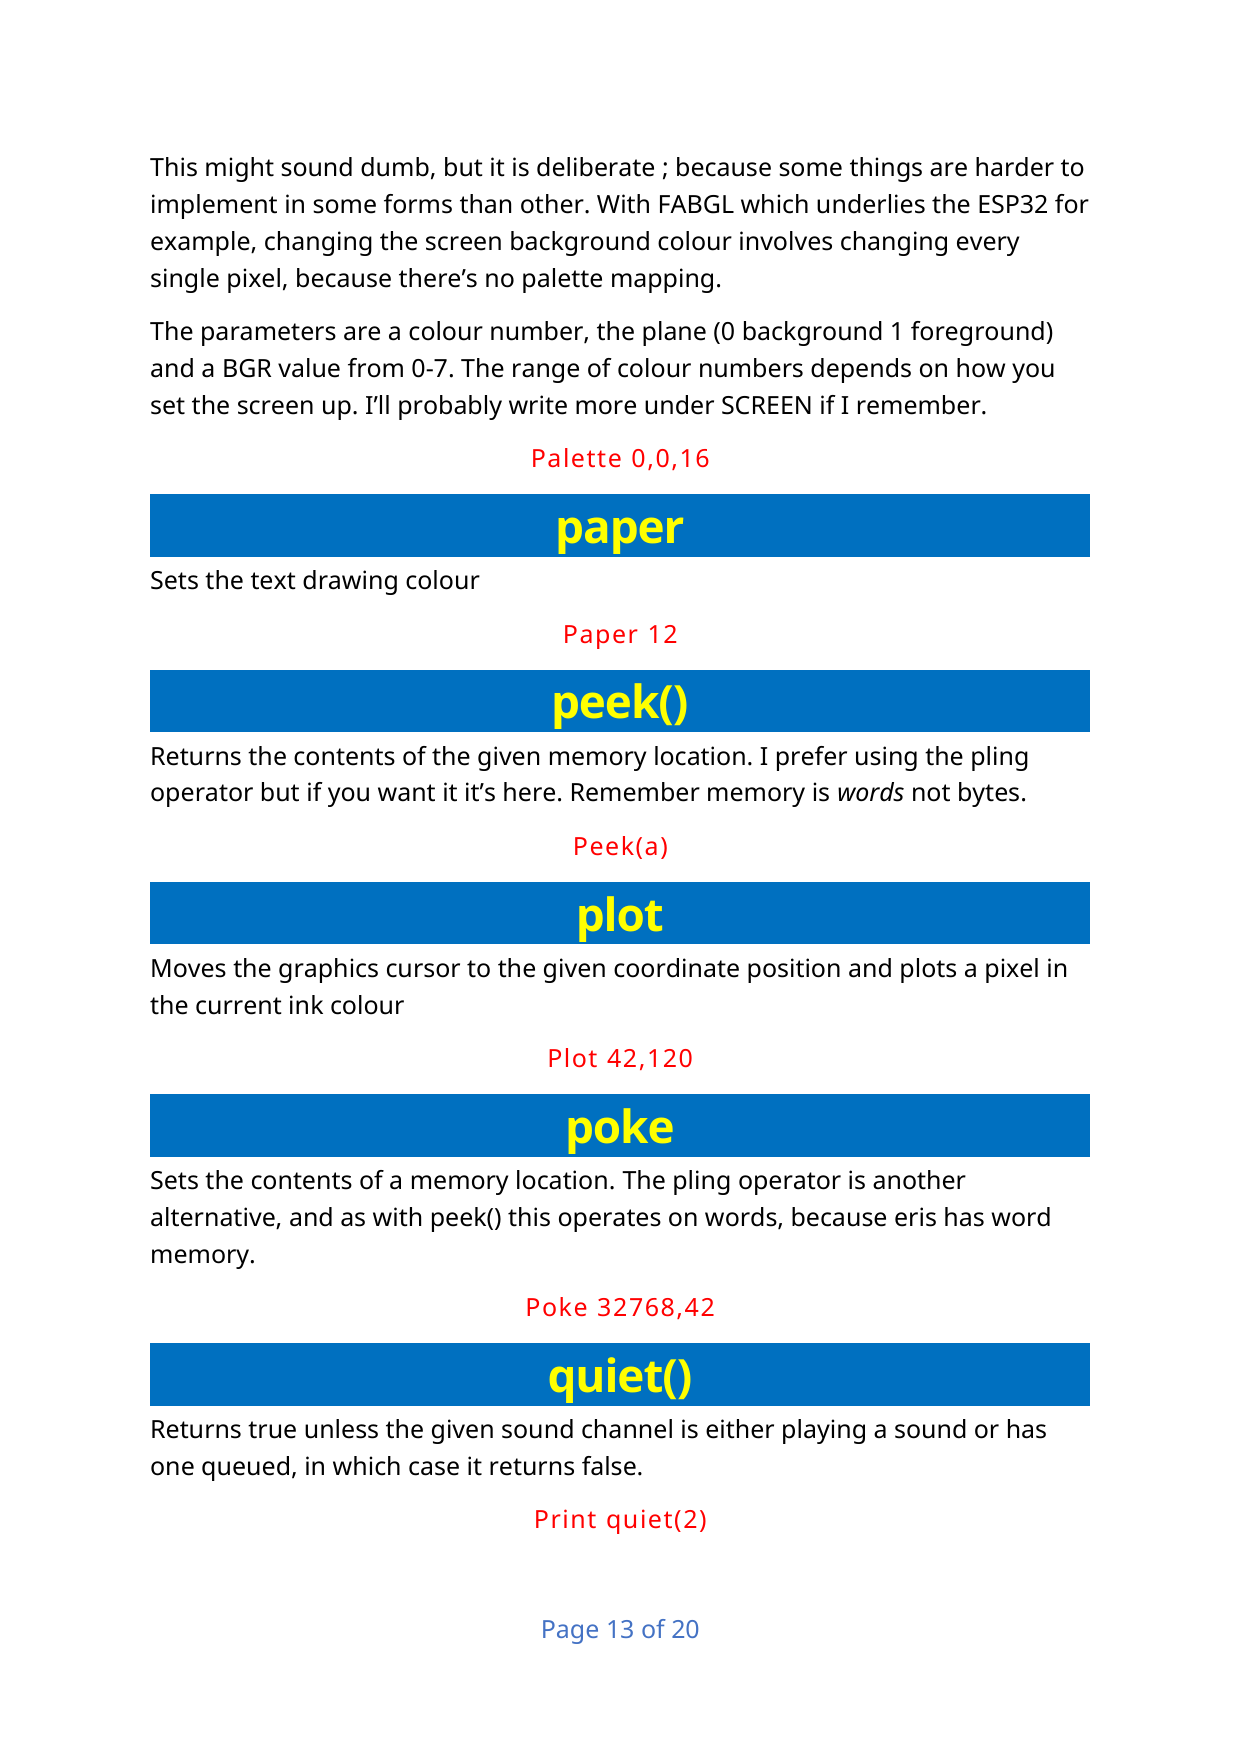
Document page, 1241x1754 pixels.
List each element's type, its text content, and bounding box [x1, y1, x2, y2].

text The parameters are a colour number, the plane (0 background 1 foreground) and a BGR value from 0-7. The range of colour numbers depends on how you set the screen up. I’ll probably write more under SCREEN if I remember. [150, 314, 1090, 421]
title paper [150, 494, 1090, 557]
subtitle Paper 12 [150, 616, 1090, 650]
title quiet() [150, 1343, 1090, 1406]
text Returns the contents of the given memory location. I prefer using the pling operator but if you want it it’s here. Remember memory is words not bytes. [150, 738, 1090, 809]
title poke [150, 1094, 1090, 1157]
text Returns true unless the given sound channel is either playing a sound or has one queued, in which case it returns false. [150, 1412, 1090, 1483]
subtitle Palette 0,0,16 [150, 441, 1090, 475]
subtitle Poke 32768,42 [150, 1290, 1090, 1324]
subtitle Print quiet(2) [150, 1502, 1090, 1536]
text This might sound dumb, but it is deliberate ; because some things are harder to implement in some forms than other. With FABGL which underlies the ESP32 for example, changing the screen background colour involves changing every single pixel, because there’s no palette mapping. [150, 150, 1090, 294]
title peek() [150, 670, 1090, 732]
subtitle Peek(a) [150, 828, 1090, 863]
text Sets the text drawing colour [150, 563, 1090, 597]
subtitle Plot 42,120 [150, 1041, 1090, 1075]
text Moves the graphics cursor to the given coordinate position and plots a pixel in the current ink colour [150, 951, 1090, 1021]
title plot [150, 882, 1090, 944]
text Sets the contents of a memory location. The pling operator is another alternative, and as with peek() this operates on words, because eris has word memory. [150, 1163, 1090, 1271]
